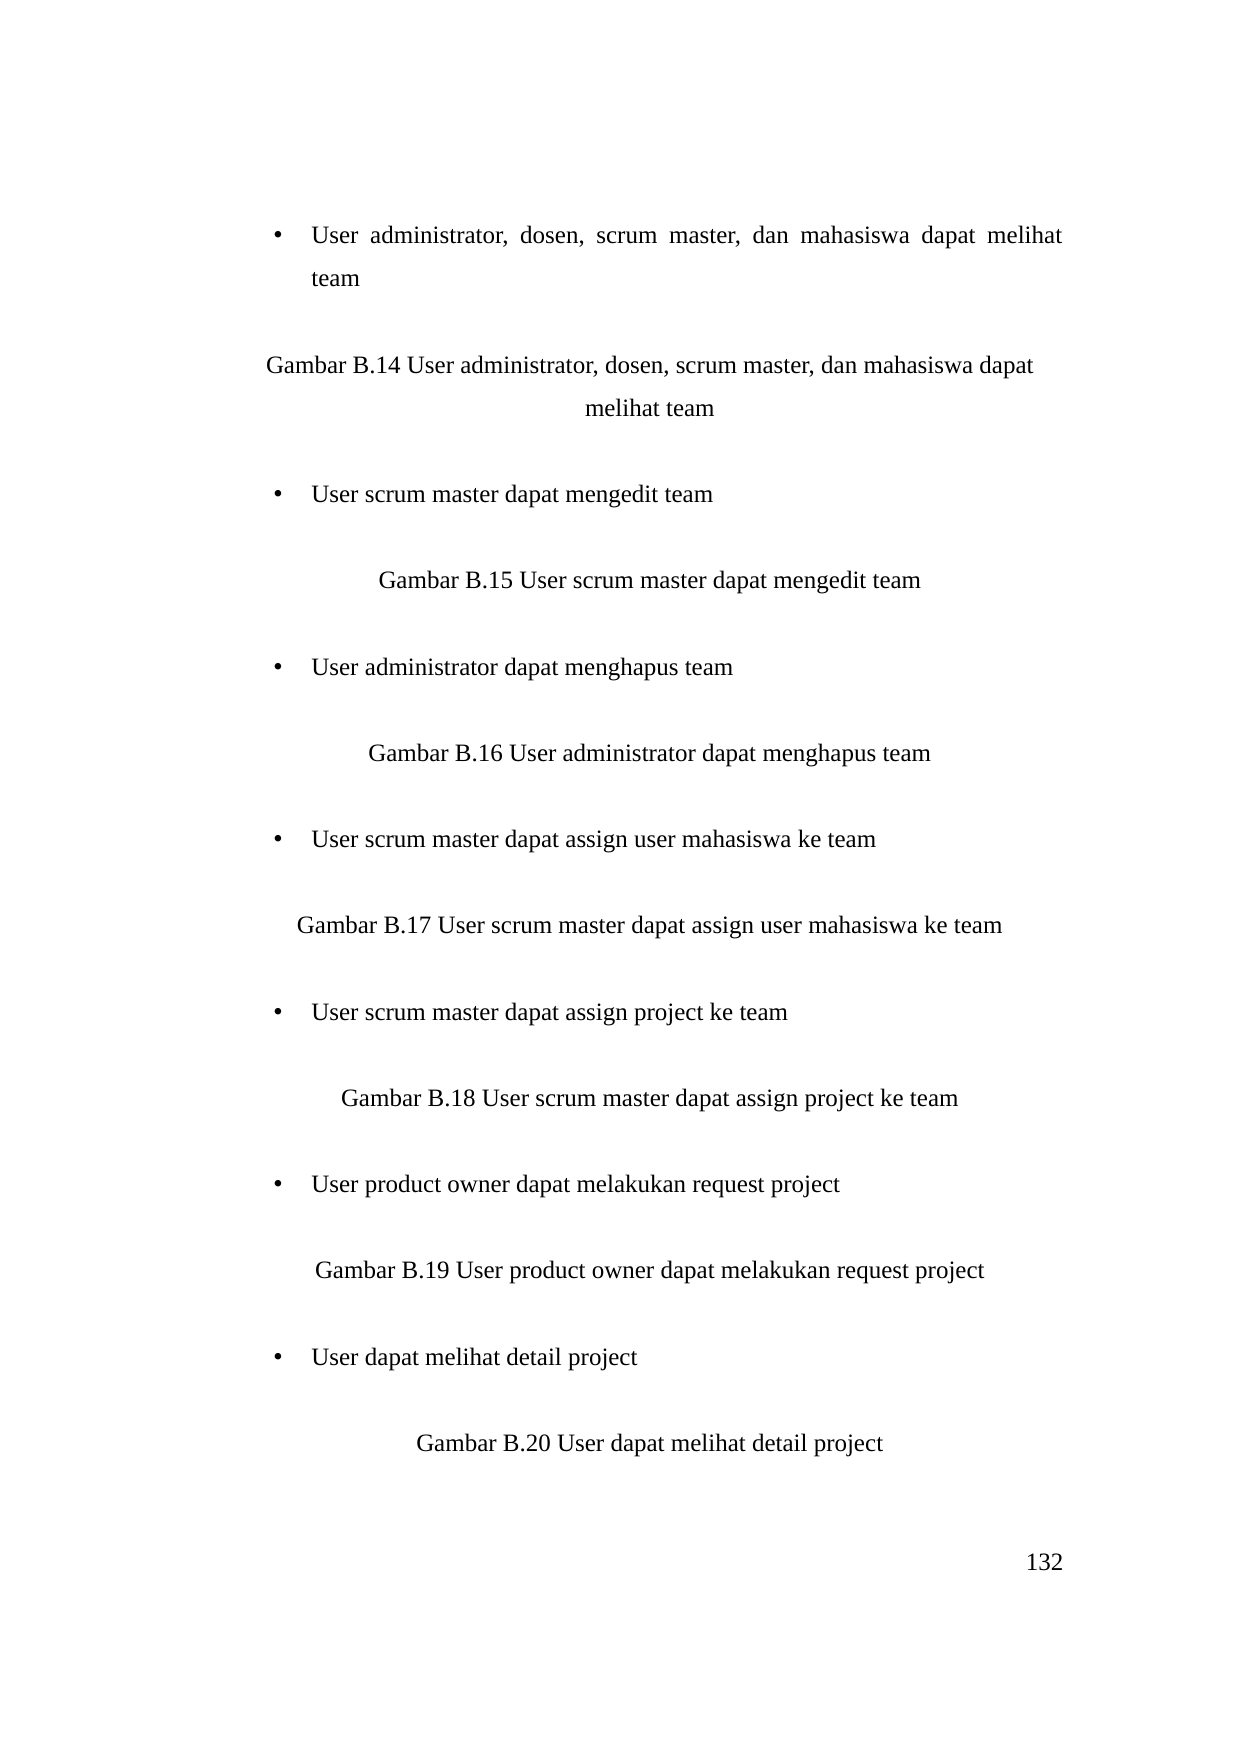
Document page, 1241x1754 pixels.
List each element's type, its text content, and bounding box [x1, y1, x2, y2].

list User scrum master dapat mengedit team [274, 479, 1063, 508]
list User scrum master dapat assign user mahasiswa ke team [274, 824, 1063, 853]
list User product owner dapat melakukan request project [274, 1169, 1063, 1198]
text Gambar B.17 User scrum master dapat assign user mahasiswa ke team [236, 910, 1063, 939]
text Gambar B.19 User product owner dapat melakukan request project [236, 1255, 1063, 1284]
text Gambar B.15 User scrum master dapat mengedit team [236, 565, 1063, 594]
list User dapat melihat detail project [274, 1342, 1063, 1370]
text Gambar B.18 User scrum master dapat assign project ke team [236, 1083, 1063, 1112]
text Gambar B.16 User administrator dapat menghapus team [236, 738, 1063, 767]
list User scrum master dapat assign project ke team [274, 997, 1063, 1025]
list User administrator dapat menghapus team [274, 652, 1063, 680]
text Gambar B.20 User dapat melihat detail project [236, 1428, 1063, 1457]
text Gambar B.14 User administrator, dosen, scrum master, dan mahasiswa dapat melihat team [236, 350, 1063, 422]
list User administrator, dosen, scrum master, dan mahasiswa dapat melihat team [274, 220, 1063, 292]
